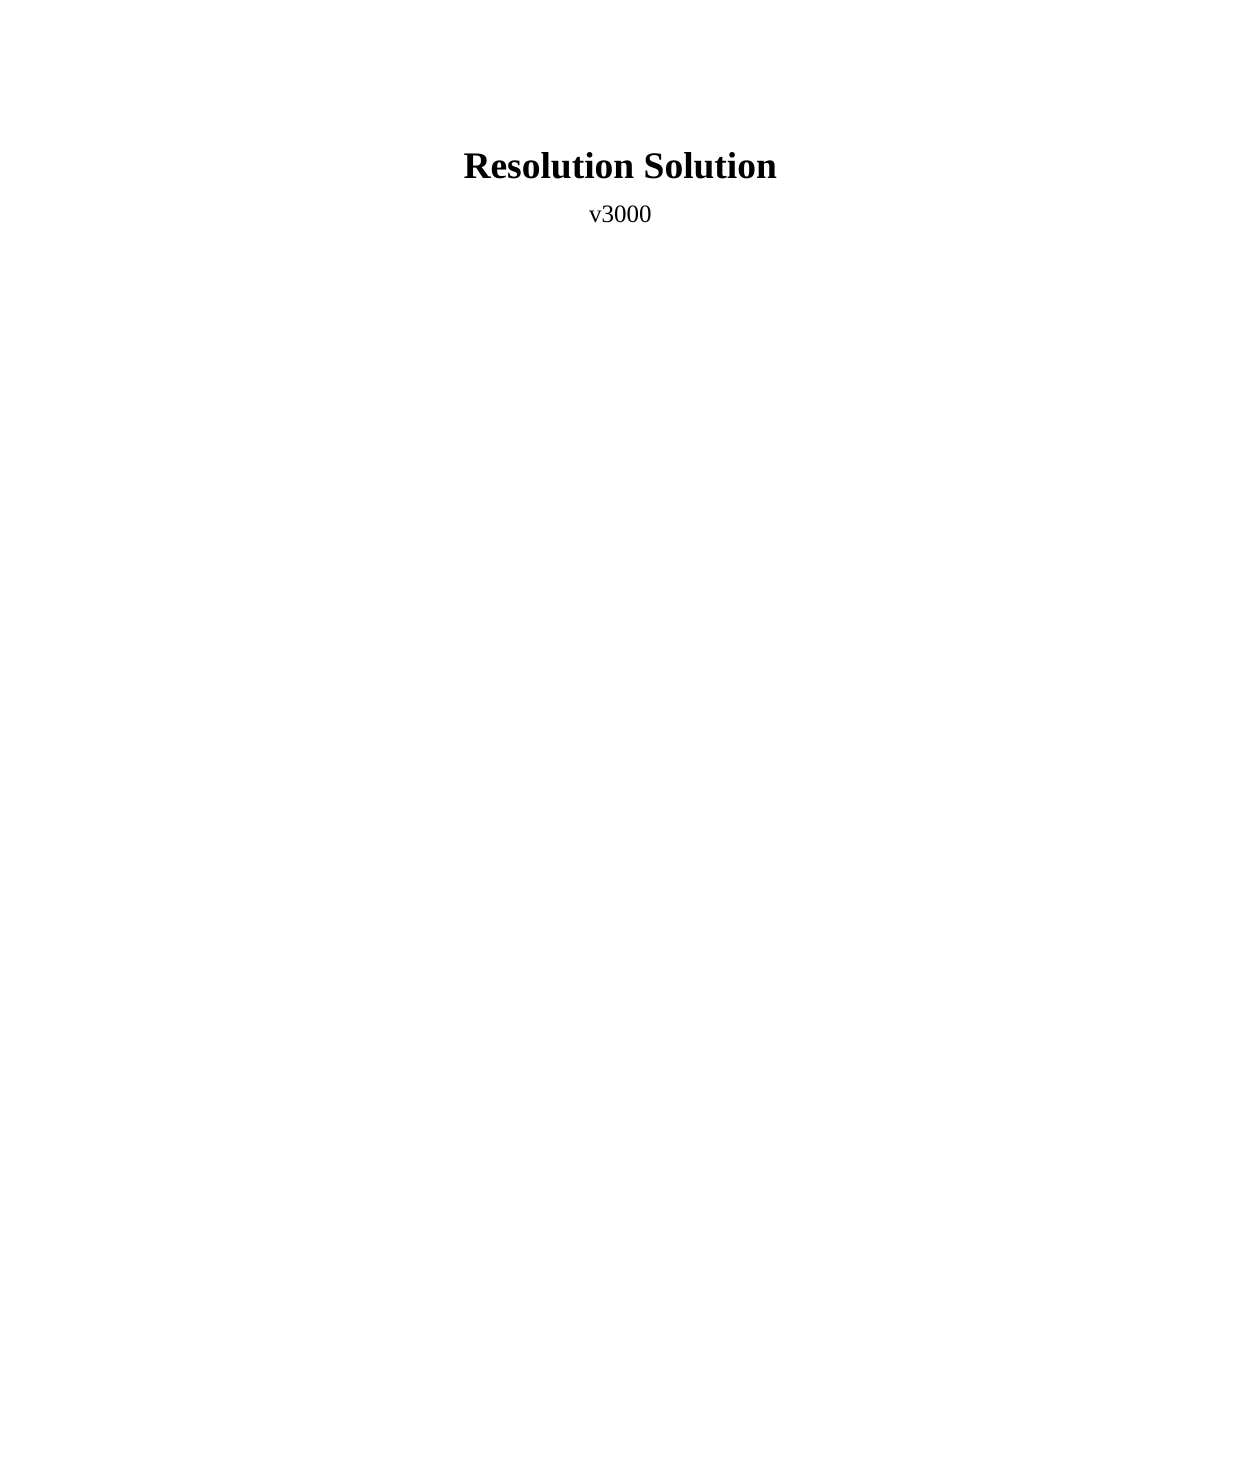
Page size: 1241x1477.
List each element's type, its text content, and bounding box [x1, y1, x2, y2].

subtitle Resolution Solution [118, 143, 1122, 186]
text v3000 [118, 199, 1122, 227]
